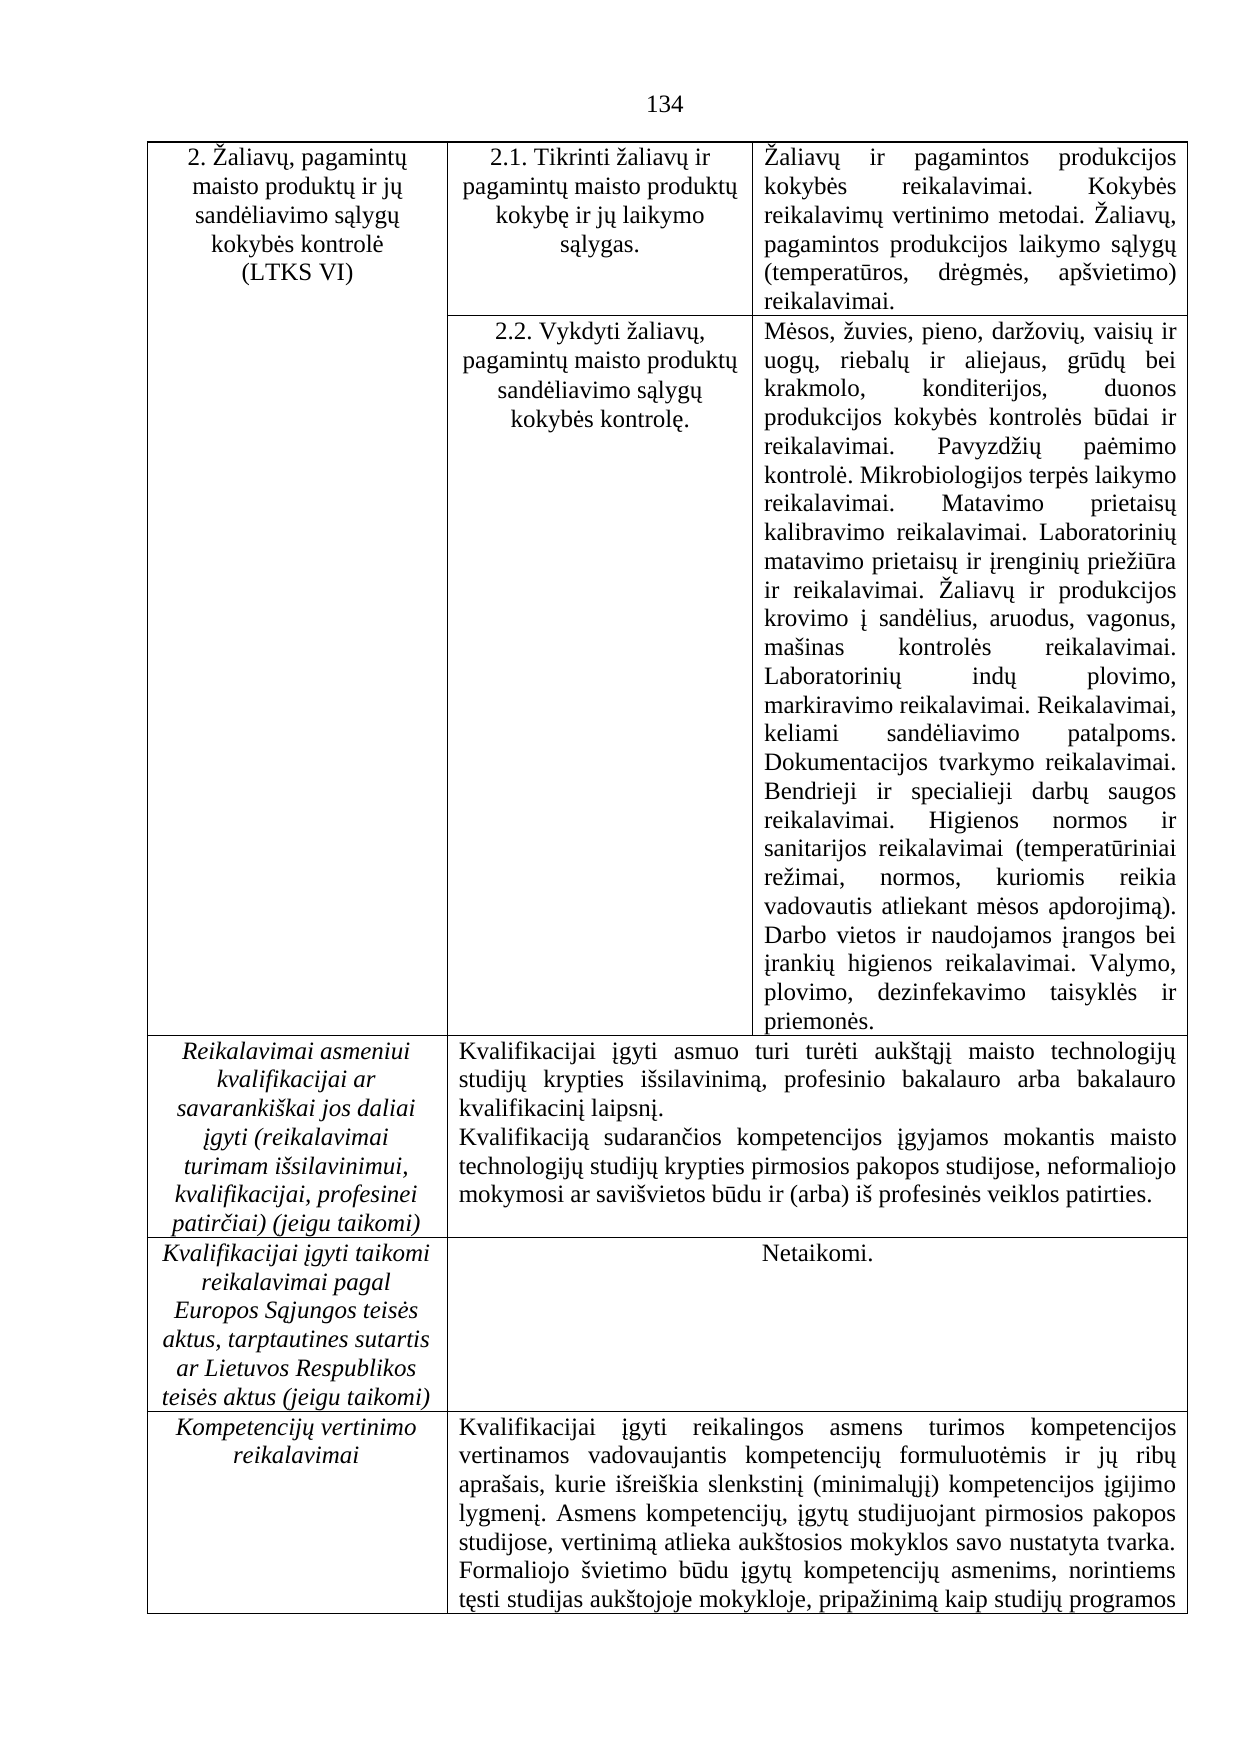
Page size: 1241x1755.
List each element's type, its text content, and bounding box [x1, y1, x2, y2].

table_cell Kvalifikacijai įgyti asmuo turi turėti aukštąjį maisto technologijų studijų krypties išsilavinimą, profesinio bakalauro arba bakalauro kvalifikacinį laipsnį. Kvalifikaciją sudarančios kompetencijos įgyjamos mokantis maisto technologijų studijų krypties pirmosios pakopos studijose, neformaliojo mokymosi ar savišvietos būdu ir (arba) iš profesinės veiklos patirties. [448, 1036, 1187, 1237]
table_cell Kompetencijų vertinimo reikalavimai [148, 1412, 447, 1613]
table_cell Kvalifikacijai įgyti taikomi reikalavimai pagal Europos Sąjungos teisės aktus, tarptautines sutartis ar Lietuvos Respublikos teisės aktus (jeigu taikomi) [148, 1238, 447, 1411]
table_cell Žaliavų ir pagamintos produkcijos kokybės reikalavimai. Kokybės reikalavimų vertinimo metodai. Žaliavų, pagamintos produkcijos laikymo sąlygų (temperatūros, drėgmės, apšvietimo) reikalavimai. [753, 143, 1187, 315]
table_cell 2. Žaliavų, pagamintų maisto produktų ir jų sandėliavimo sąlygų kokybės kontrolė (LTKS VI) [148, 143, 447, 1035]
table_cell 2.2. Vykdyti žaliavų, pagamintų maisto produktų sandėliavimo sąlygų kokybės kontrolę. [448, 316, 752, 1035]
table_cell 2.1. Tikrinti žaliavų ir pagamintų maisto produktų kokybę ir jų laikymo sąlygas. [448, 143, 752, 315]
table_cell Netaikomi. [448, 1238, 1187, 1411]
table_cell Kvalifikacijai įgyti reikalingos asmens turimos kompetencijos vertinamos vadovaujantis kompetencijų formuluotėmis ir jų ribų aprašais, kurie išreiškia slenkstinį (minimalųjį) kompetencijos įgijimo lygmenį. Asmens kompetencijų, įgytų studijuojant pirmosios pakopos studijose, vertinimą atlieka aukštosios mokyklos savo nustatyta tvarka. Formaliojo švietimo būdu įgytų kompetencijų asmenims, norintiems tęsti studijas aukštojoje mokykloje, pripažinimą kaip studijų programos [448, 1412, 1187, 1613]
table_cell Mėsos, žuvies, pieno, daržovių, vaisių ir uogų, riebalų ir aliejaus, grūdų bei krakmolo, konditerijos, duonos produkcijos kokybės kontrolės būdai ir reikalavimai. Pavyzdžių paėmimo kontrolė. Mikrobiologijos terpės laikymo reikalavimai. Matavimo prietaisų kalibravimo reikalavimai. Laboratorinių matavimo prietaisų ir įrenginių priežiūra ir reikalavimai. Žaliavų ir produkcijos krovimo į sandėlius, aruodus, vagonus, mašinas kontrolės reikalavimai. Laboratorinių indų plovimo, markiravimo reikalavimai. Reikalavimai, keliami sandėliavimo patalpoms. Dokumentacijos tvarkymo reikalavimai. Bendrieji ir specialieji darbų saugos reikalavimai. Higienos normos ir sanitarijos reikalavimai (temperatūriniai režimai, normos, kuriomis reikia vadovautis atliekant mėsos apdorojimą). Darbo vietos ir naudojamos įrangos bei įrankių higienos reikalavimai. Valymo, plovimo, dezinfekavimo taisyklės ir priemonės. [753, 316, 1187, 1035]
table_cell Reikalavimai asmeniui kvalifikacijai ar savarankiškai jos daliai įgyti (reikalavimai turimam išsilavinimui, kvalifikacijai, profesinei patirčiai) (jeigu taikomi) [148, 1036, 447, 1237]
